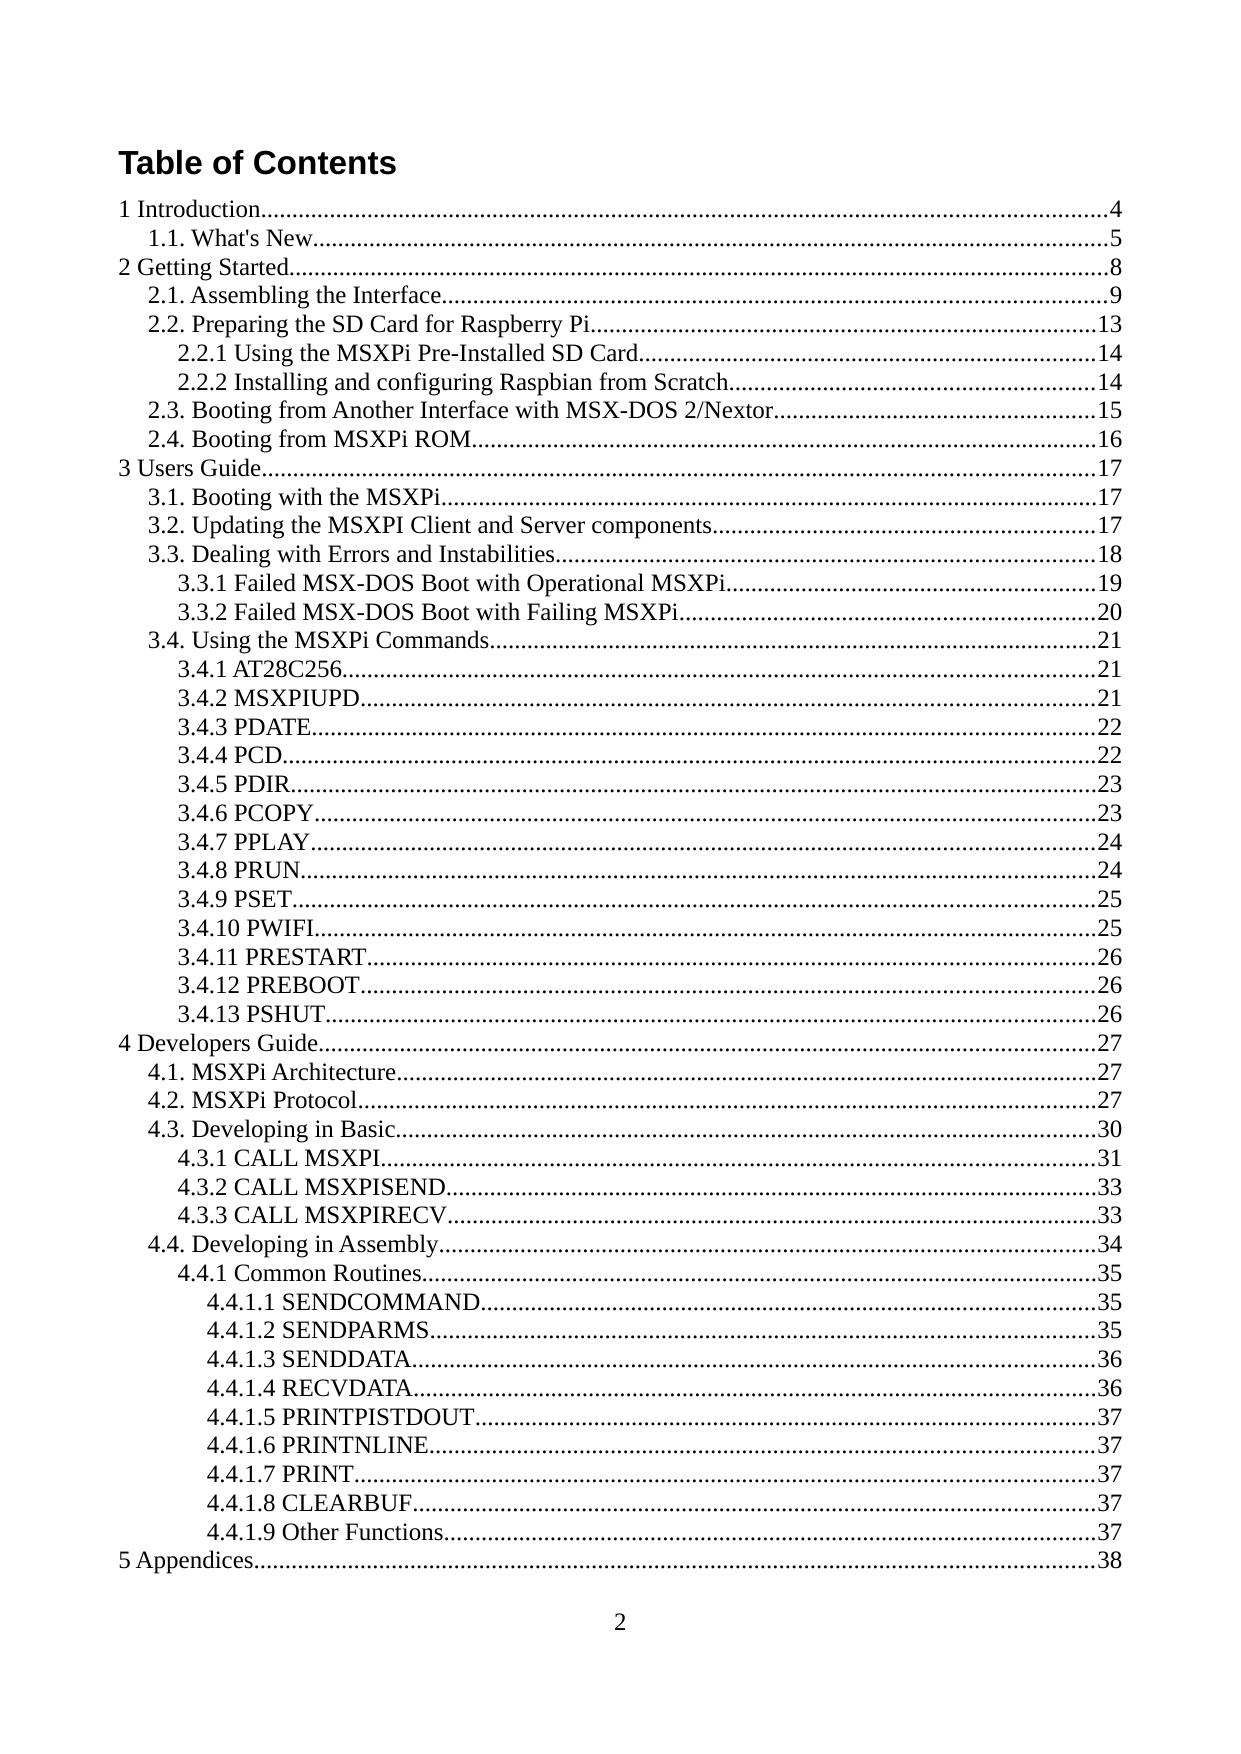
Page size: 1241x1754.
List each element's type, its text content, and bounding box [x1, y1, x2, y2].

text 4.4. Developing in Assembly 34 [148, 1229, 1122, 1258]
text 4.4.1.3 SENDDATA 36 [207, 1344, 1122, 1373]
text 4.3.1 CALL MSXPI 31 [177, 1143, 1122, 1172]
text 3.4.4 PCD 22 [177, 740, 1122, 769]
text 3.3.2 Failed MSX-DOS Boot with Failing MSXPi 20 [177, 597, 1122, 625]
text 4.4.1.2 SENDPARMS 35 [207, 1315, 1122, 1344]
text 3.4.2 MSXPIUPD 21 [177, 683, 1122, 712]
text 2.4. Booting from MSXPi ROM 16 [148, 424, 1122, 453]
text 4.4.1.5 PRINTPISTDOUT 37 [207, 1402, 1122, 1430]
text 3.4.9 PSET 25 [177, 884, 1122, 913]
subtitle Table of Contents [118, 143, 1122, 182]
text 2.3. Booting from Another Interface with MSX-DOS 2/Nextor 15 [148, 395, 1122, 424]
text 4.3. Developing in Basic 30 [148, 1114, 1122, 1143]
text 3.4.7 PPLAY 24 [177, 827, 1122, 855]
text 3.4.3 PDATE 22 [177, 712, 1122, 740]
text 4.1. MSXPi Architecture 27 [148, 1057, 1122, 1085]
text 4.4.1.9 Other Functions 37 [207, 1517, 1122, 1545]
text 2.2.2 Installing and configuring Raspbian from Scratch 14 [177, 367, 1122, 395]
text 2.2. Preparing the SD Card for Raspberry Pi 13 [148, 309, 1122, 338]
text 3.4.13 PSHUT 26 [177, 999, 1122, 1028]
text 1.1. What's New 5 [148, 223, 1122, 252]
text 4.3.2 CALL MSXPISEND 33 [177, 1172, 1122, 1200]
text 4.4.1.8 CLEARBUF 37 [207, 1488, 1122, 1517]
text 4.4.1.6 PRINTNLINE 37 [207, 1430, 1122, 1459]
text 3.4.10 PWIFI 25 [177, 913, 1122, 942]
text 3.4.6 PCOPY 23 [177, 798, 1122, 827]
text 5 Appendices 38 [118, 1545, 1122, 1574]
text 3.4.8 PRUN 24 [177, 855, 1122, 884]
text 3.3. Dealing with Errors and Instabilities 18 [148, 539, 1122, 568]
text 4.3.3 CALL MSXPIRECV 33 [177, 1200, 1122, 1229]
text 2.2.1 Using the MSXPi Pre-Installed SD Card 14 [177, 338, 1122, 367]
text 4.4.1.7 PRINT 37 [207, 1459, 1122, 1488]
text 1 Introduction 4 [118, 194, 1122, 223]
text 3.4. Using the MSXPi Commands 21 [148, 625, 1122, 654]
text 4.4.1 Common Routines 35 [177, 1258, 1122, 1287]
text 3.4.12 PREBOOT 26 [177, 970, 1122, 999]
text 2 Getting Started 8 [118, 252, 1122, 280]
text 3.3.1 Failed MSX-DOS Boot with Operational MSXPi 19 [177, 568, 1122, 597]
text 3.4.11 PRESTART 26 [177, 942, 1122, 970]
text 3.1. Booting with the MSXPi 17 [148, 482, 1122, 510]
text 3.2. Updating the MSXPI Client and Server components 17 [148, 510, 1122, 539]
text 3.4.1 AT28C256 21 [177, 654, 1122, 683]
text 4.2. MSXPi Protocol 27 [148, 1085, 1122, 1114]
text 4.4.1.1 SENDCOMMAND 35 [207, 1287, 1122, 1315]
text 3 Users Guide 17 [118, 453, 1122, 482]
text 4 Developers Guide 27 [118, 1028, 1122, 1057]
text 3.4.5 PDIR 23 [177, 769, 1122, 798]
text 4.4.1.4 RECVDATA 36 [207, 1373, 1122, 1402]
text 2.1. Assembling the Interface 9 [148, 280, 1122, 309]
